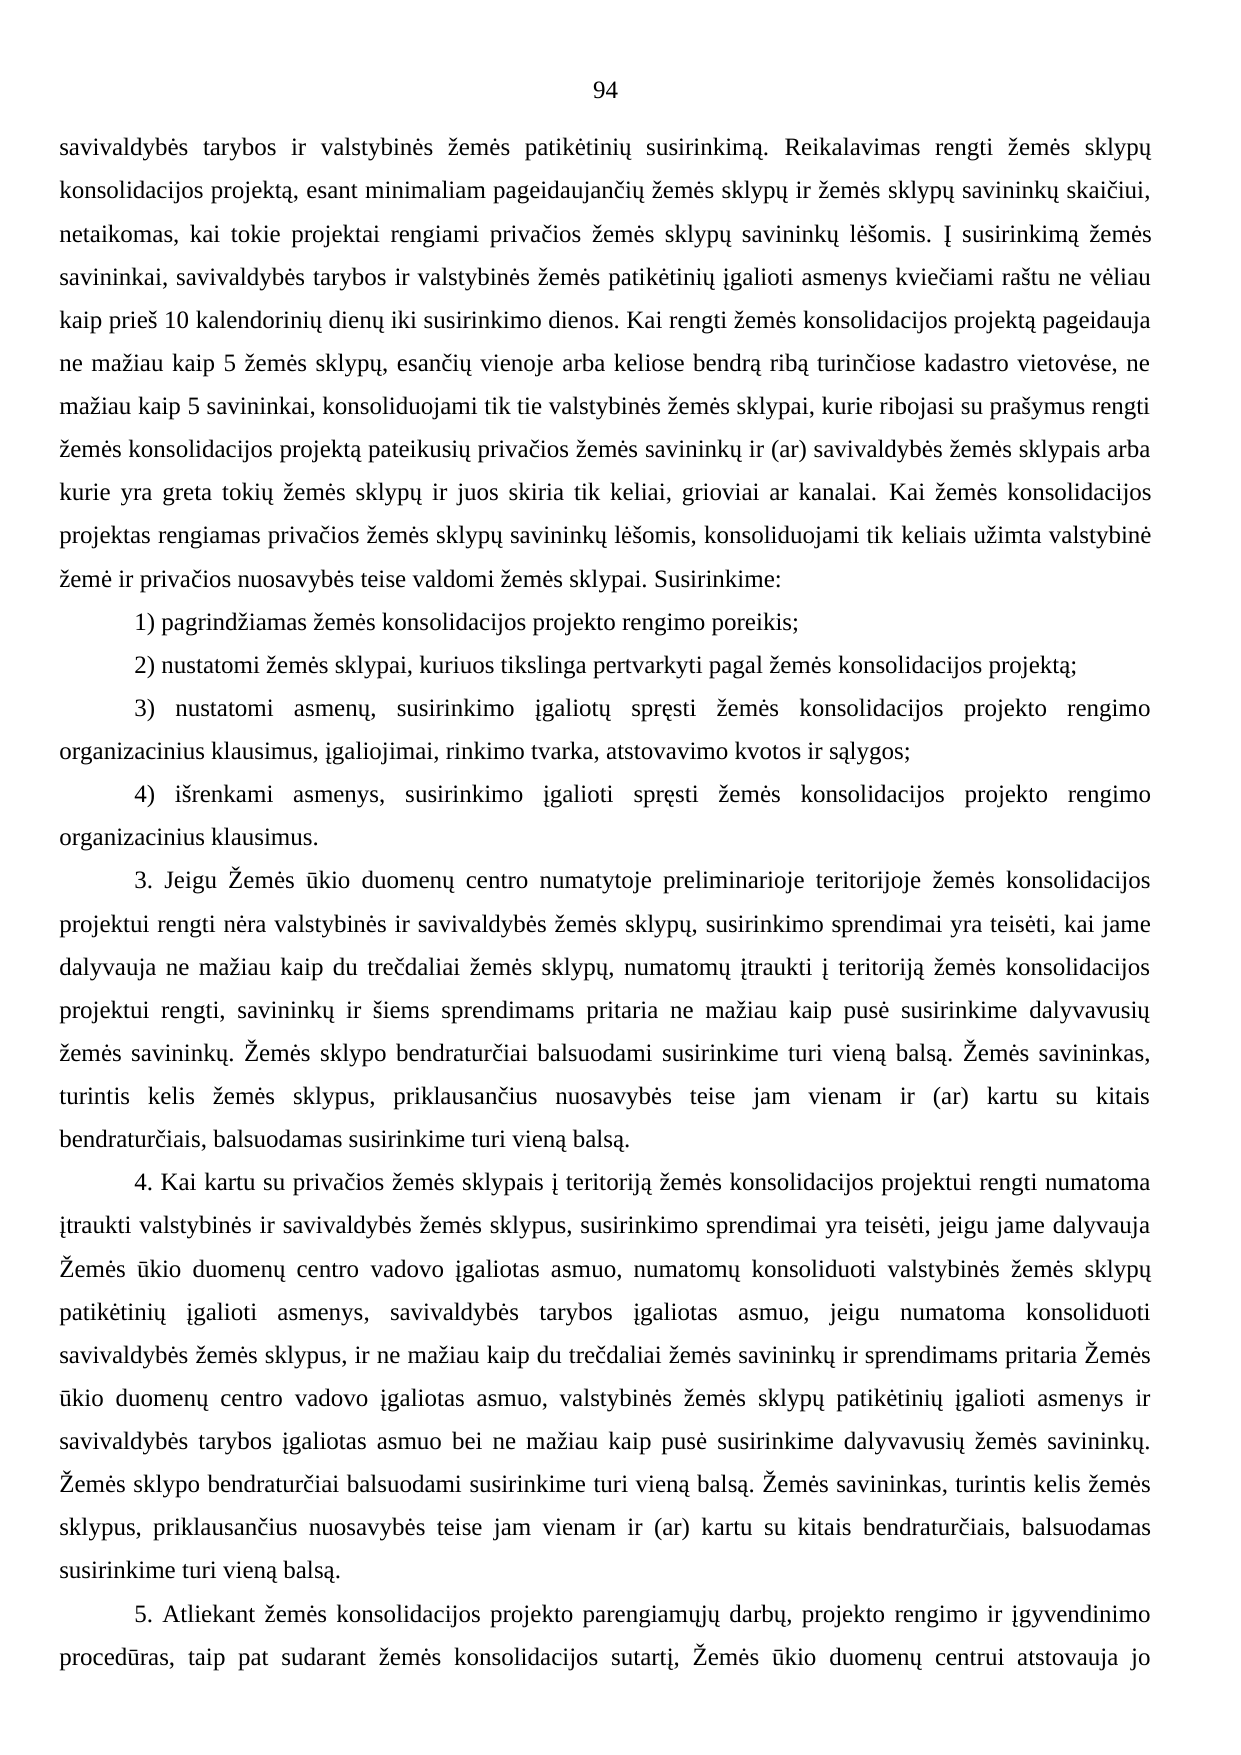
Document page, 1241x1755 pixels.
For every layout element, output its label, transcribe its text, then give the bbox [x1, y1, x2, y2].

text 3. Jeigu Žemės ūkio duomenų centro numatytoje preliminarioje teritorijoje žemės konsolidacijos projektui rengti nėra valstybinės ir savivaldybės žemės sklypų, susirinkimo sprendimai yra teisėti, kai jame dalyvauja ne mažiau kaip du trečdaliai žemės sklypų, numatomų įtraukti į teritoriją žemės konsolidacijos projektui rengti, savininkų ir šiems sprendimams pritaria ne mažiau kaip pusė susirinkime dalyvavusių žemės savininkų. Žemės sklypo bendraturčiai balsuodami susirinkime turi vieną balsą. Žemės savininkas, turintis kelis žemės sklypus, priklausančius nuosavybės teise jam vienam ir (ar) kartu su kitais bendraturčiais, balsuodamas susirinkime turi vieną balsą. [59, 866, 1152, 1153]
text 2) nustatomi žemės sklypai, kuriuos tikslinga pertvarkyti pagal žemės konsolidacijos projektą; [59, 650, 1152, 679]
text savivaldybės tarybos ir valstybinės žemės patikėtinių susirinkimą. Reikalavimas rengti žemės sklypų konsolidacijos projektą, esant minimaliam pageidaujančių žemės sklypų ir žemės sklypų savininkų skaičiui, netaikomas, kai tokie projektai rengiami privačios žemės sklypų savininkų lėšomis. Į susirinkimą žemės savininkai, savivaldybės tarybos ir valstybinės žemės patikėtinių įgalioti asmenys kviečiami raštu ne vėliau kaip prieš 10 kalendorinių dienų iki susirinkimo dienos. Kai rengti žemės konsolidacijos projektą pageidauja ne mažiau kaip 5 žemės sklypų, esančių vienoje arba keliose bendrą ribą turinčiose kadastro vietovėse, ne mažiau kaip 5 savininkai, konsoliduojami tik tie valstybinės žemės sklypai, kurie ribojasi su prašymus rengti žemės konsolidacijos projektą pateikusių privačios žemės savininkų ir (ar) savivaldybės žemės sklypais arba kurie yra greta tokių žemės sklypų ir juos skiria tik keliai, grioviai ar kanalai. Kai žemės konsolidacijos projektas rengiamas privačios žemės sklypų savininkų lėšomis, konsoliduojami tik keliais užimta valstybinė žemė ir privačios nuosavybės teise valdomi žemės sklypai. Susirinkime: [59, 132, 1152, 592]
text 3) nustatomi asmenų, susirinkimo įgaliotų spręsti žemės konsolidacijos projekto rengimo organizacinius klausimus, įgaliojimai, rinkimo tvarka, atstovavimo kvotos ir sąlygos; [59, 693, 1152, 765]
text 4. Kai kartu su privačios žemės sklypais į teritoriją žemės konsolidacijos projektui rengti numatoma įtraukti valstybinės ir savivaldybės žemės sklypus, susirinkimo sprendimai yra teisėti, jeigu jame dalyvauja Žemės ūkio duomenų centro vadovo įgaliotas asmuo, numatomų konsoliduoti valstybinės žemės sklypų patikėtinių įgalioti asmenys, savivaldybės tarybos įgaliotas asmuo, jeigu numatoma konsoliduoti savivaldybės žemės sklypus, ir ne mažiau kaip du trečdaliai žemės savininkų ir sprendimams pritaria Žemės ūkio duomenų centro vadovo įgaliotas asmuo, valstybinės žemės sklypų patikėtinių įgalioti asmenys ir savivaldybės tarybos įgaliotas asmuo bei ne mažiau kaip pusė susirinkime dalyvavusių žemės savininkų. Žemės sklypo bendraturčiai balsuodami susirinkime turi vieną balsą. Žemės savininkas, turintis kelis žemės sklypus, priklausančius nuosavybės teise jam vienam ir (ar) kartu su kitais bendraturčiais, balsuodamas susirinkime turi vieną balsą. [59, 1167, 1152, 1584]
text 5. Atliekant žemės konsolidacijos projekto parengiamųjų darbų, projekto rengimo ir įgyvendinimo procedūras, taip pat sudarant žemės konsolidacijos sutartį, Žemės ūkio duomenų centrui atstovauja jo [59, 1599, 1152, 1671]
text 1) pagrindžiamas žemės konsolidacijos projekto rengimo poreikis; [59, 607, 1152, 636]
text 4) išrenkami asmenys, susirinkimo įgalioti spręsti žemės konsolidacijos projekto rengimo organizacinius klausimus. [59, 779, 1152, 851]
